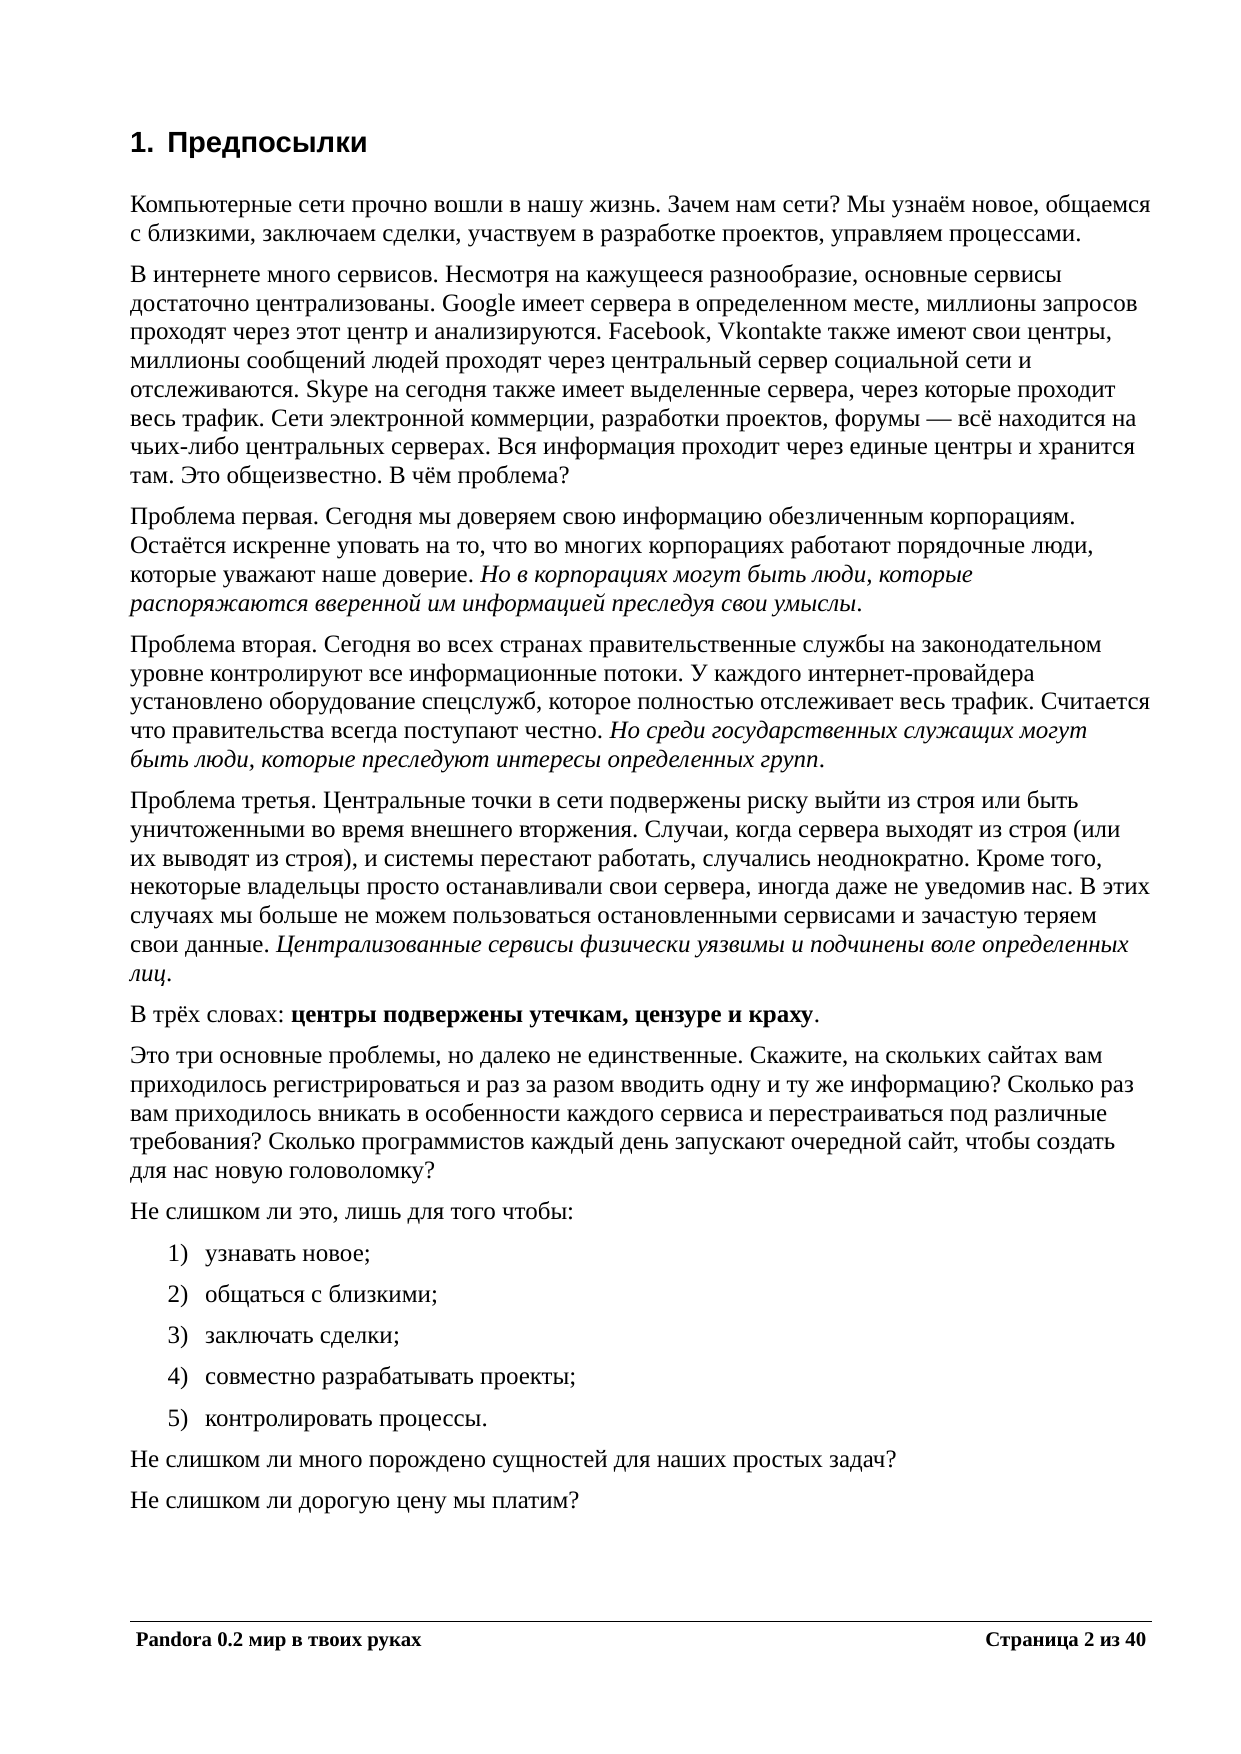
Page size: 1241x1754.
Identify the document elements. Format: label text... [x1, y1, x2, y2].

list заключать сделки; [167, 1320, 1152, 1349]
text В интернете много сервисов. Несмотря на кажущееся разнообразие, основные сервисы достаточно централизованы. Google имеет сервера в определенном месте, миллионы запросов проходят через этот центр и анализируются. Facebook, Vkontakte также имеют свои центры, миллионы сообщений людей проходят через центральный сервер социальной сети и отслеживаются. Skype на сегодня также имеет выделенные сервера, через которые проходит весь трафик. Сети электронной коммерции, разработки проектов, форумы — всё находится на чьих-либо центральных серверах. Вся информация проходит через единые центры и хранится там. Это общеизвестно. В чём проблема? [130, 259, 1152, 489]
text Проблема вторая. Сегодня во всех странах правительственные службы на законодательном уровне контролируют все информационные потоки. У каждого интернет-провайдера установлено оборудование спецслужб, которое полностью отслеживает весь трафик. Считается что правительства всегда поступают честно. Но среди государственных служащих могут быть люди, которые преследуют интересы определенных групп. [130, 629, 1152, 773]
list совместно разрабатывать проекты; [167, 1361, 1152, 1390]
text Проблема третья. Центральные точки в сети подвержены риску выйти из строя или быть уничтоженными во время внешнего вторжения. Случаи, когда сервера выходят из строя (или их выводят из строя), и системы перестают работать, случались неоднократно. Кроме того, некоторые владельцы просто останавливали свои сервера, иногда даже не уведомив нас. В этих случаях мы больше не можем пользоваться остановленными сервисами и зачастую теряем свои данные. Централизованные сервисы физически уязвимы и подчинены воле определенных лиц. [130, 785, 1152, 986]
text Не слишком ли это, лишь для того чтобы: [130, 1196, 1152, 1225]
text В трёх словах: центры подвержены утечкам, цензуре и краху. [130, 999, 1152, 1028]
list контролировать процессы. [167, 1403, 1152, 1431]
subtitle Предпосылки [130, 125, 1152, 159]
list общаться с близкими; [167, 1279, 1152, 1308]
text Компьютерные сети прочно вошли в нашу жизнь. Зачем нам сети? Мы узнаём новое, общаемся с близкими, заключаем сделки, участвуем в разработке проектов, управляем процессами. [130, 189, 1152, 246]
text Это три основные проблемы, но далеко не единственные. Скажите, на скольких сайтах вам приходилось регистрироваться и раз за разом вводить одну и ту же информацию? Сколько раз вам приходилось вникать в особенности каждого сервиса и перестраиваться под различные требования? Сколько программистов каждый день запускают очередной сайт, чтобы создать для нас новую головоломку? [130, 1040, 1152, 1184]
text Не слишком ли дорогую цену мы платим? [130, 1485, 1152, 1514]
text Не слишком ли много порождено сущностей для наших простых задач? [130, 1444, 1152, 1473]
text Проблема первая. Сегодня мы доверяем свою информацию обезличенным корпорациям. Остаётся искренне уповать на то, что во многих корпорациях работают порядочные люди, которые уважают наше доверие. Но в корпорациях могут быть люди, которые распоряжаются вверенной им информацией преследуя свои умыслы. [130, 501, 1152, 616]
list узнавать новое; [167, 1238, 1152, 1266]
